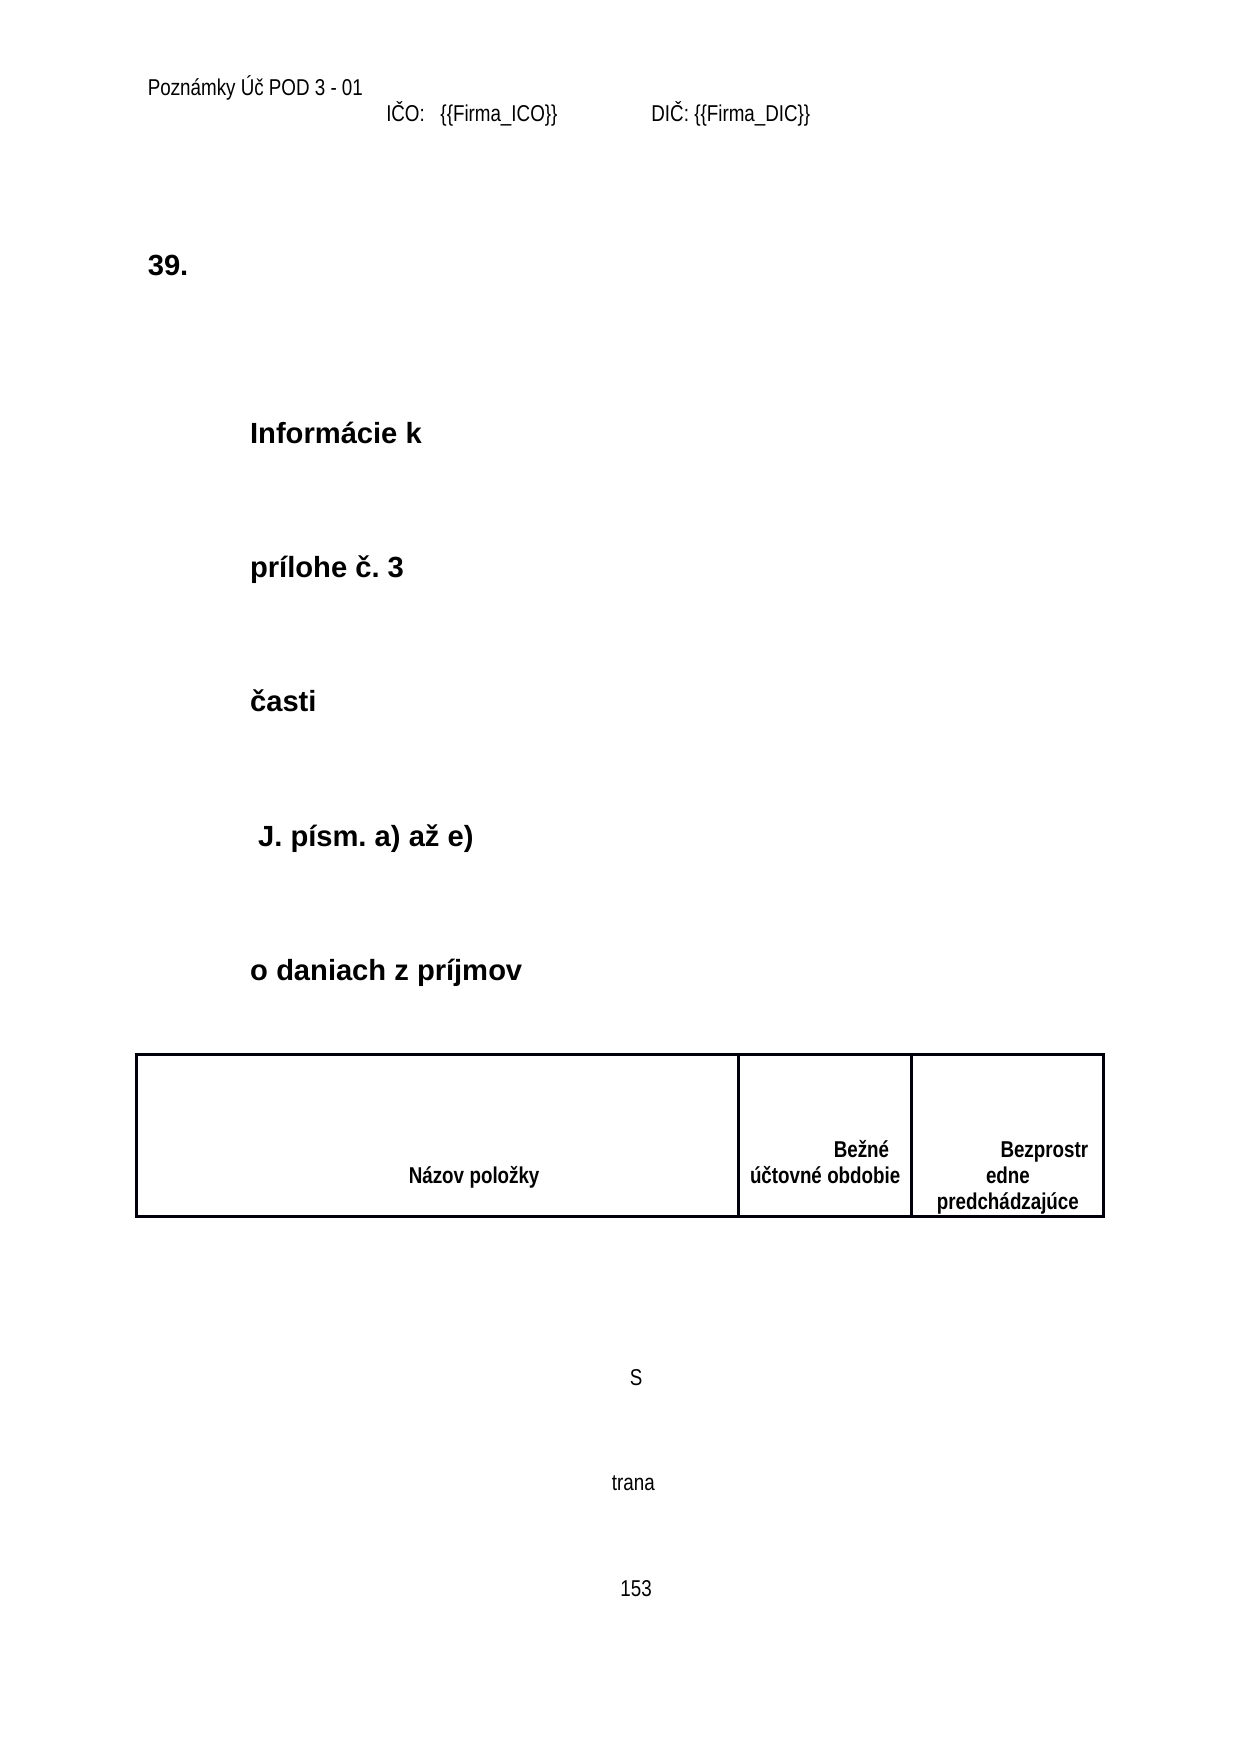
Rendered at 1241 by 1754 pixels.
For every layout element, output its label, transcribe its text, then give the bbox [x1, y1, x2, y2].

title Informácie k prílohe č. 3 časti J. písm. a) až e) o daniach z príjmov [148, 248, 1092, 1053]
table_header Bežné účtovné obdobie [740, 1056, 910, 1214]
table_header Názov položky [138, 1056, 737, 1214]
table_header Bezprostredne predchádzajúce [913, 1056, 1102, 1214]
